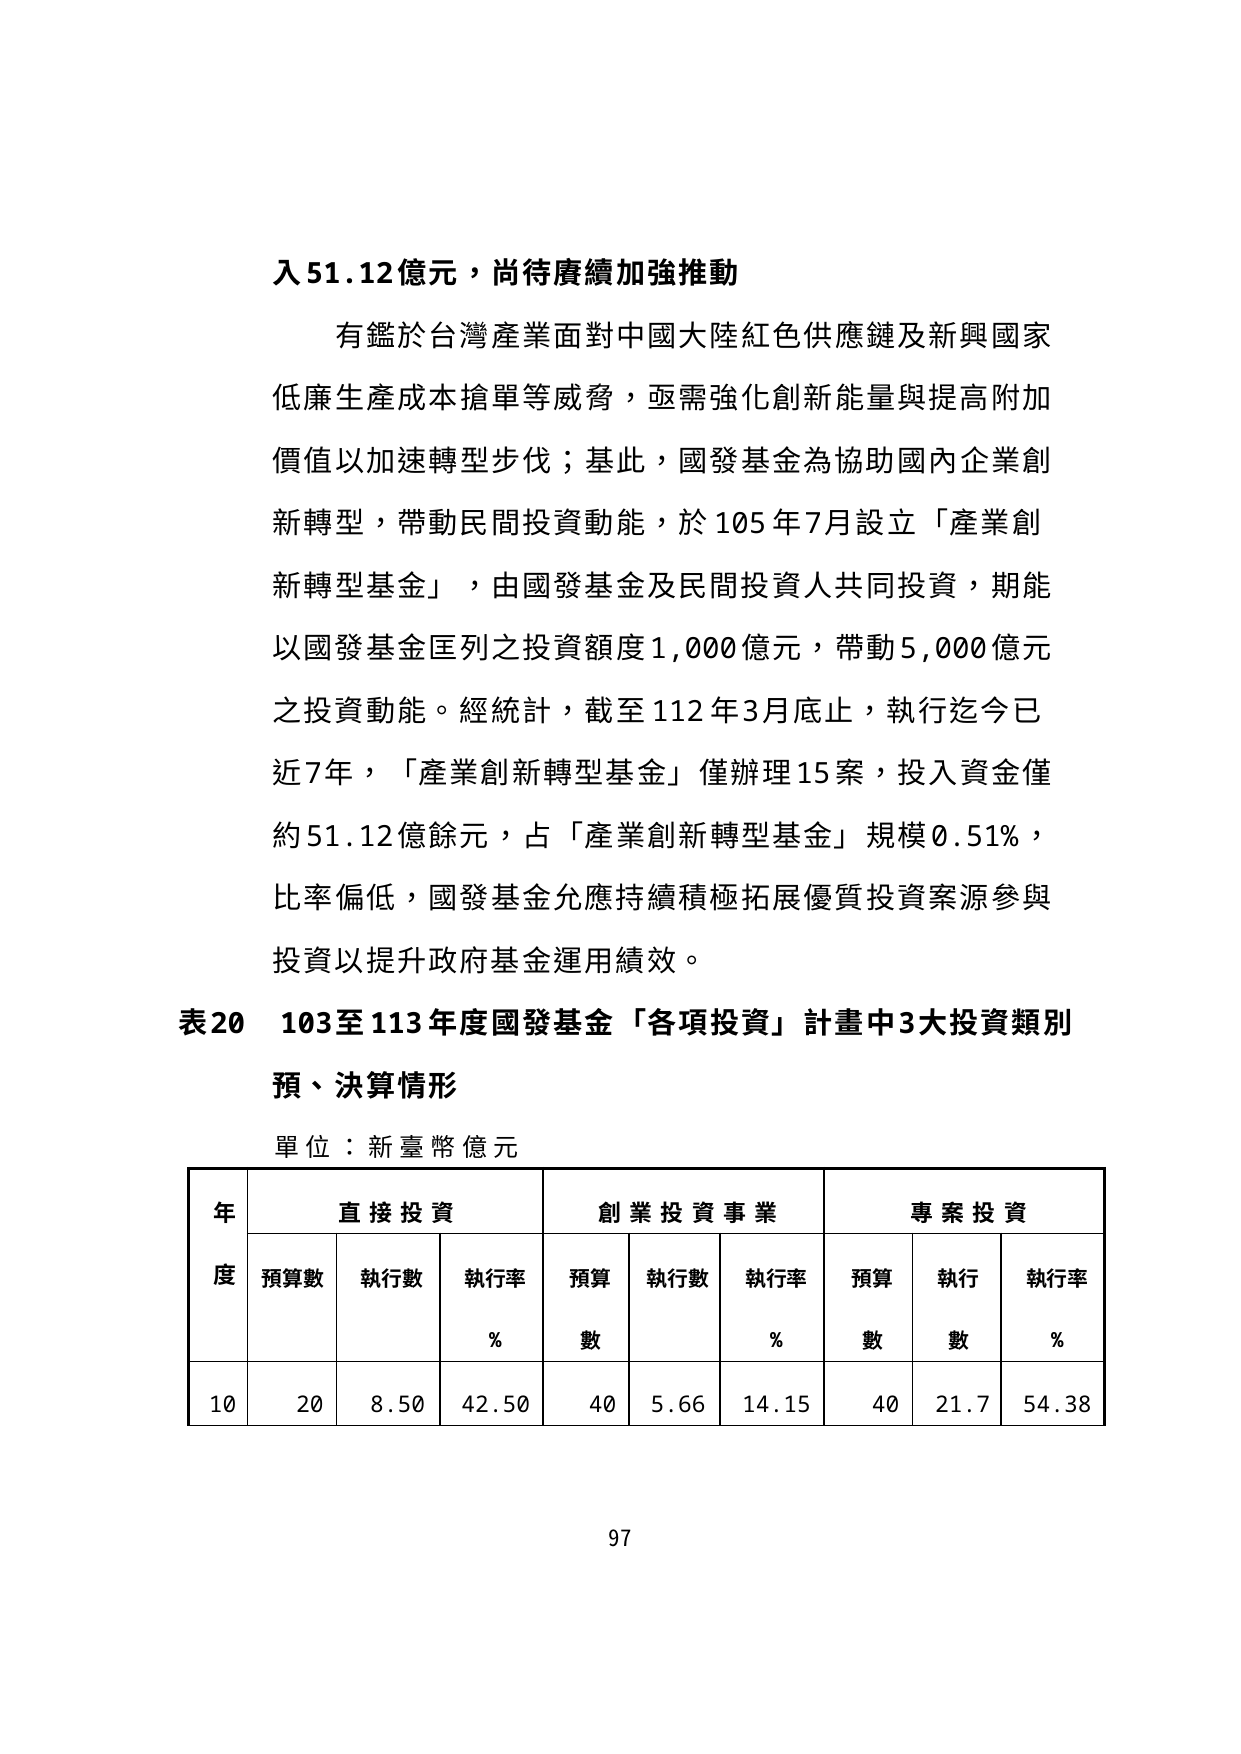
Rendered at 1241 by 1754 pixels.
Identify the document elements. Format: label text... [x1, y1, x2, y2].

table_cell 執行率% [1002, 1234, 1103, 1361]
table_header 專案投資 [825, 1170, 1103, 1232]
table_cell 42.50 [441, 1362, 542, 1424]
table_cell 8.50 [337, 1362, 439, 1424]
table_cell 執行數 [337, 1234, 439, 1361]
table_cell 40 [544, 1362, 628, 1424]
table_cell 執行數 [630, 1234, 719, 1361]
table_cell 14.15 [721, 1362, 823, 1424]
table_cell 5.66 [630, 1362, 719, 1424]
table_cell 10 [190, 1362, 247, 1424]
table_cell 預算數 [544, 1234, 628, 1361]
text 表20 103至113年度國發基金「各項投資」計畫中3大投資類別預、決算情形 單位：新臺幣億元 [177, 979, 1092, 1167]
table_header 創業投資事業 [544, 1170, 823, 1232]
table_header 年度 [190, 1170, 247, 1361]
table_header 直接投資 [248, 1170, 542, 1232]
table_cell 54.38 [1002, 1362, 1103, 1424]
table_cell 21.7 [913, 1362, 1000, 1424]
text 有鑑於台灣產業面對中國大陸紅色供應鏈及新興國家低廉生產成本搶單等威脅，亟需強化創新能量與提高附加價值以加速轉型步伐；基此，國發基金為協助國內企業創新轉型，帶動民間投資動能，於105年7月設立「產業創新轉型基金」，由國發基金及民間投資人共同投資，期能以國發基金匡列之投資額度1,000億元，帶動5,000億元之投資動能。經統計，截至112年3月底止，執行迄今已近7年，「產業創新轉型基金」僅辦理15案，投入資金僅約51.12億餘元，占「產業創新轉型基金」規模0.51%，比率偏低，國發基金允應持續積極拓展優質投資案源參與投資以提升政府基金運用績效。 [266, 292, 1063, 979]
table_cell 20 [248, 1362, 336, 1424]
table_cell 執行率% [441, 1234, 542, 1361]
text 入51.12億元，尚待賡續加強推動 [236, 229, 1063, 292]
table_cell 預算數 [248, 1234, 336, 1361]
table_cell 40 [825, 1362, 912, 1424]
table_cell 執行率% [721, 1234, 823, 1361]
table_cell 預算數 [825, 1234, 912, 1361]
table_cell 執行數 [913, 1234, 1000, 1361]
